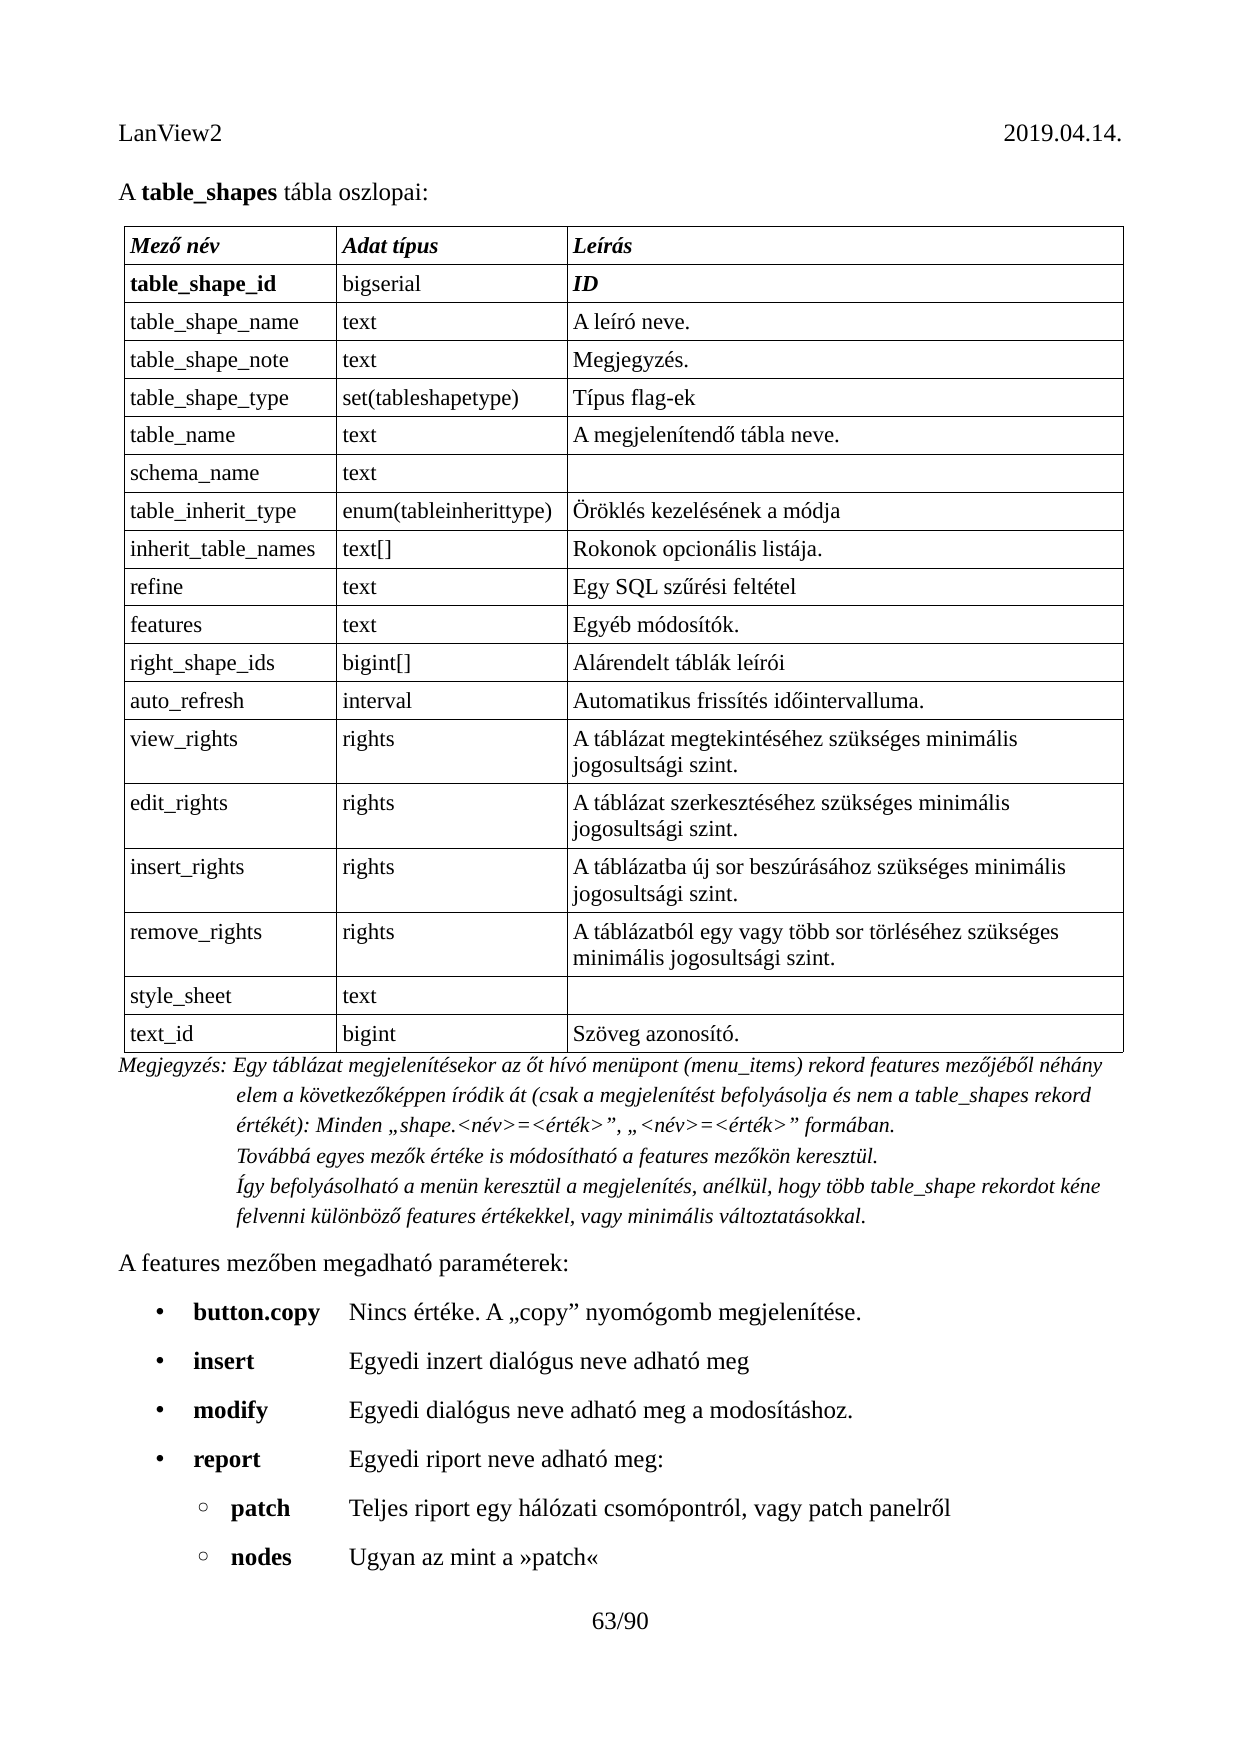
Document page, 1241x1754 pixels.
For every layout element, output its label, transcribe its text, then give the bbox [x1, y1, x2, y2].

table_cell table_shape_name [125, 303, 336, 340]
table_cell Szöveg azonosító. [568, 1015, 1123, 1052]
table_cell Egyéb módosítók. [568, 606, 1123, 643]
table_cell table_shape_note [125, 341, 336, 378]
list patch Teljes riport egy hálózati csomópontról, vagy patch panelről [193, 1493, 1122, 1522]
table_cell right_shape_ids [125, 644, 336, 681]
table_cell inherit_table_names [125, 531, 336, 567]
table_cell [568, 455, 1123, 492]
list modify Egyedi dialógus neve adható meg a modosításhoz. [156, 1395, 1122, 1424]
table_cell features [125, 606, 336, 643]
table_cell view_rights [125, 720, 336, 783]
table_cell text_id [125, 1015, 336, 1052]
table_cell rights [337, 720, 567, 783]
table_cell A táblázatba új sor beszúrásához szükséges minimális jogosultsági szint. [568, 849, 1123, 912]
table_cell table_inherit_type [125, 493, 336, 529]
table_cell A táblázatból egy vagy több sor törléséhez szükséges minimális jogosultsági szint. [568, 913, 1123, 976]
list nodes Ugyan az mint a »patch« [193, 1542, 1122, 1571]
table_cell Típus flag-ek [568, 379, 1123, 416]
table_cell text [337, 303, 567, 340]
table_cell rights [337, 849, 567, 912]
table_header Leírás [568, 227, 1123, 264]
table_cell A megjelenítendő tábla neve. [568, 417, 1123, 454]
list button.copy Nincs értéke. A „copy” nyomógomb megjelenítése. [156, 1297, 1122, 1326]
table_cell A táblázat szerkesztéséhez szükséges minimális jogosultsági szint. [568, 784, 1123, 848]
table_cell Megjegyzés. [568, 341, 1123, 378]
table_cell rights [337, 784, 567, 848]
table_cell insert_rights [125, 849, 336, 912]
table_cell Egy SQL szűrési feltétel [568, 569, 1123, 605]
table_cell [568, 977, 1123, 1014]
table_cell remove_rights [125, 913, 336, 976]
table_cell refine [125, 569, 336, 605]
table_cell text [337, 606, 567, 643]
text Megjegyzés: Egy táblázat megjelenítésekor az őt hívó menüpont (menu_items) rekord features mezőjéből néhány elem a következőképpen íródik át (csak a megjelenítést befolyásolja és nem a table_shapes rekord értékét): Minden „shape.<név>=<érték>”, „<név>=<érték>” formában. Továbbá egyes mezők értéke is módosítható a features mezőkön keresztül. Így befolyásolható a menün keresztül a megjelenítés, anélkül, hogy több table_shape rekordot kéne felvenni különböző features értékekkel, vagy minimális változtatásokkal. [118, 1052, 1122, 1228]
table_cell text [337, 417, 567, 454]
table_cell A táblázat megtekintéséhez szükséges minimális jogosultsági szint. [568, 720, 1123, 783]
table_cell Öröklés kezelésének a módja [568, 493, 1123, 529]
table_cell set(tableshapetype) [337, 379, 567, 416]
table_cell text[] [337, 531, 567, 567]
table_cell table_shape_type [125, 379, 336, 416]
table_cell bigint [337, 1015, 567, 1052]
table_cell bigserial [337, 265, 567, 302]
table_header Mező név [125, 227, 336, 264]
table_cell rights [337, 913, 567, 976]
table_cell text [337, 455, 567, 492]
text A features mezőben megadható paraméterek: [118, 1248, 1122, 1277]
list insert Egyedi inzert dialógus neve adható meg [156, 1346, 1122, 1375]
table_cell table_shape_id [125, 265, 336, 302]
table_cell table_name [125, 417, 336, 454]
list report Egyedi riport neve adható meg: [156, 1444, 1122, 1473]
table_cell interval [337, 682, 567, 719]
table_cell auto_refresh [125, 682, 336, 719]
table_cell text [337, 341, 567, 378]
table_cell ID [568, 265, 1123, 302]
table_cell Automatikus frissítés időintervalluma. [568, 682, 1123, 719]
table_cell style_sheet [125, 977, 336, 1014]
table_cell bigint[] [337, 644, 567, 681]
table_cell A leíró neve. [568, 303, 1123, 340]
table_cell Alárendelt táblák leírói [568, 644, 1123, 681]
table_header Adat típus [337, 227, 567, 264]
text A table_shapes tábla oszlopai: [118, 177, 1122, 206]
table_cell enum(tableinherittype) [337, 493, 567, 529]
table_cell schema_name [125, 455, 336, 492]
table_cell edit_rights [125, 784, 336, 848]
table_cell text [337, 569, 567, 605]
table_cell Rokonok opcionális listája. [568, 531, 1123, 567]
table_cell text [337, 977, 567, 1014]
